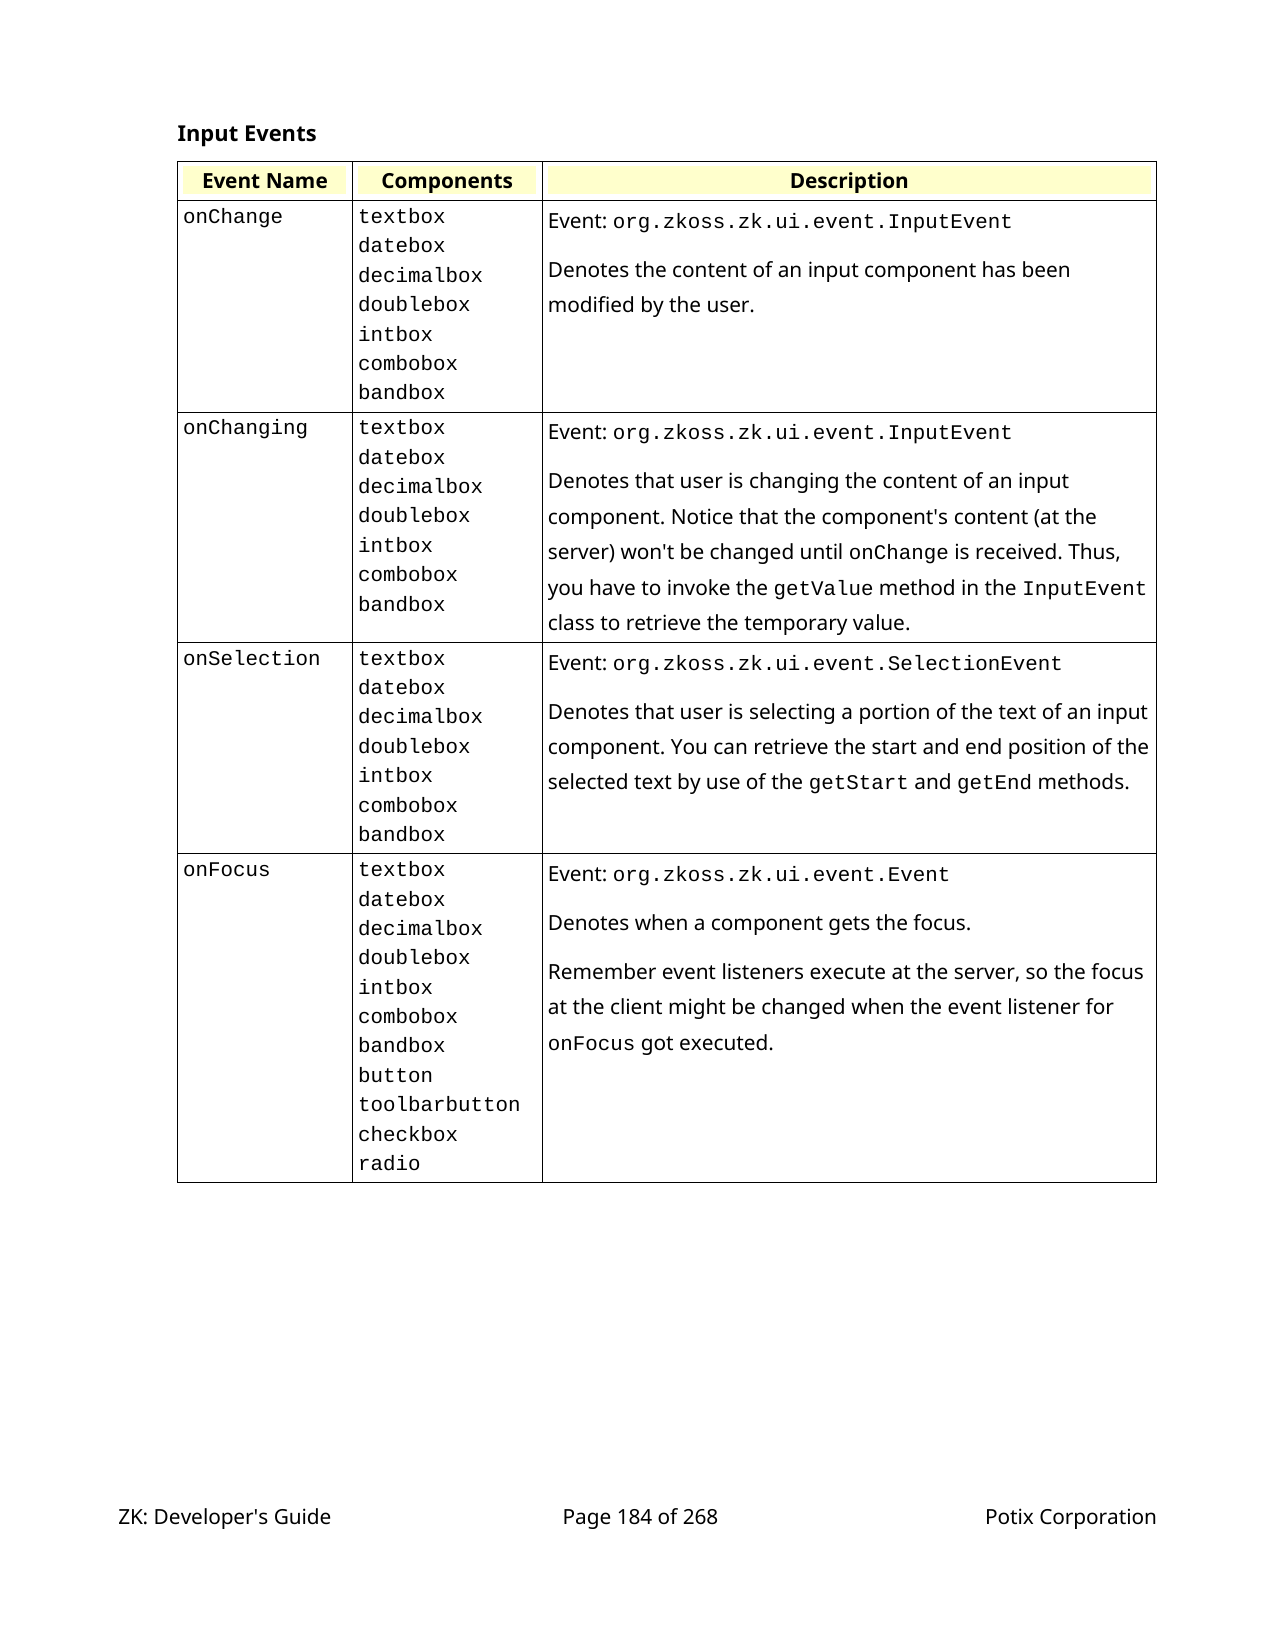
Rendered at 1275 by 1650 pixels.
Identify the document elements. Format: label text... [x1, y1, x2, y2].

table_header Components [353, 162, 542, 200]
table_header Event Name [178, 162, 352, 200]
table_cell Event: org.zkoss.zk.ui.event.InputEvent Denotes that user is changing the content of an input component. Notice that the component's content (at the server) won't be changed until onChange is received. Thus, you have to invoke the getValue method in the InputEvent class to retrieve the temporary value. [543, 413, 1156, 642]
table_cell textbox datebox decimalbox doublebox intbox combobox bandbox [353, 201, 542, 412]
table_header Description [543, 162, 1156, 200]
table_cell textbox datebox decimalbox doublebox intbox combobox bandbox [353, 643, 542, 853]
table_cell onFocus [178, 854, 352, 1182]
table_cell onSelection [178, 643, 352, 853]
table_cell textbox datebox decimalbox doublebox intbox combobox bandbox [353, 413, 542, 642]
subtitle Input Events [177, 118, 1157, 148]
table_cell textbox datebox decimalbox doublebox intbox combobox bandbox button toolbarbutton checkbox radio [353, 854, 542, 1182]
table_cell onChanging [178, 413, 352, 642]
table_cell Event: org.zkoss.zk.ui.event.Event Denotes when a component gets the focus. Remember event listeners execute at the server, so the focus at the client might be changed when the event listener for onFocus got executed. [543, 854, 1156, 1182]
table_cell onChange [178, 201, 352, 412]
table_cell Event: org.zkoss.zk.ui.event.SelectionEvent Denotes that user is selecting a portion of the text of an input component. You can retrieve the start and end position of the selected text by use of the getStart and getEnd methods. [543, 643, 1156, 853]
table_cell Event: org.zkoss.zk.ui.event.InputEvent Denotes the content of an input component has been modified by the user. [543, 201, 1156, 412]
